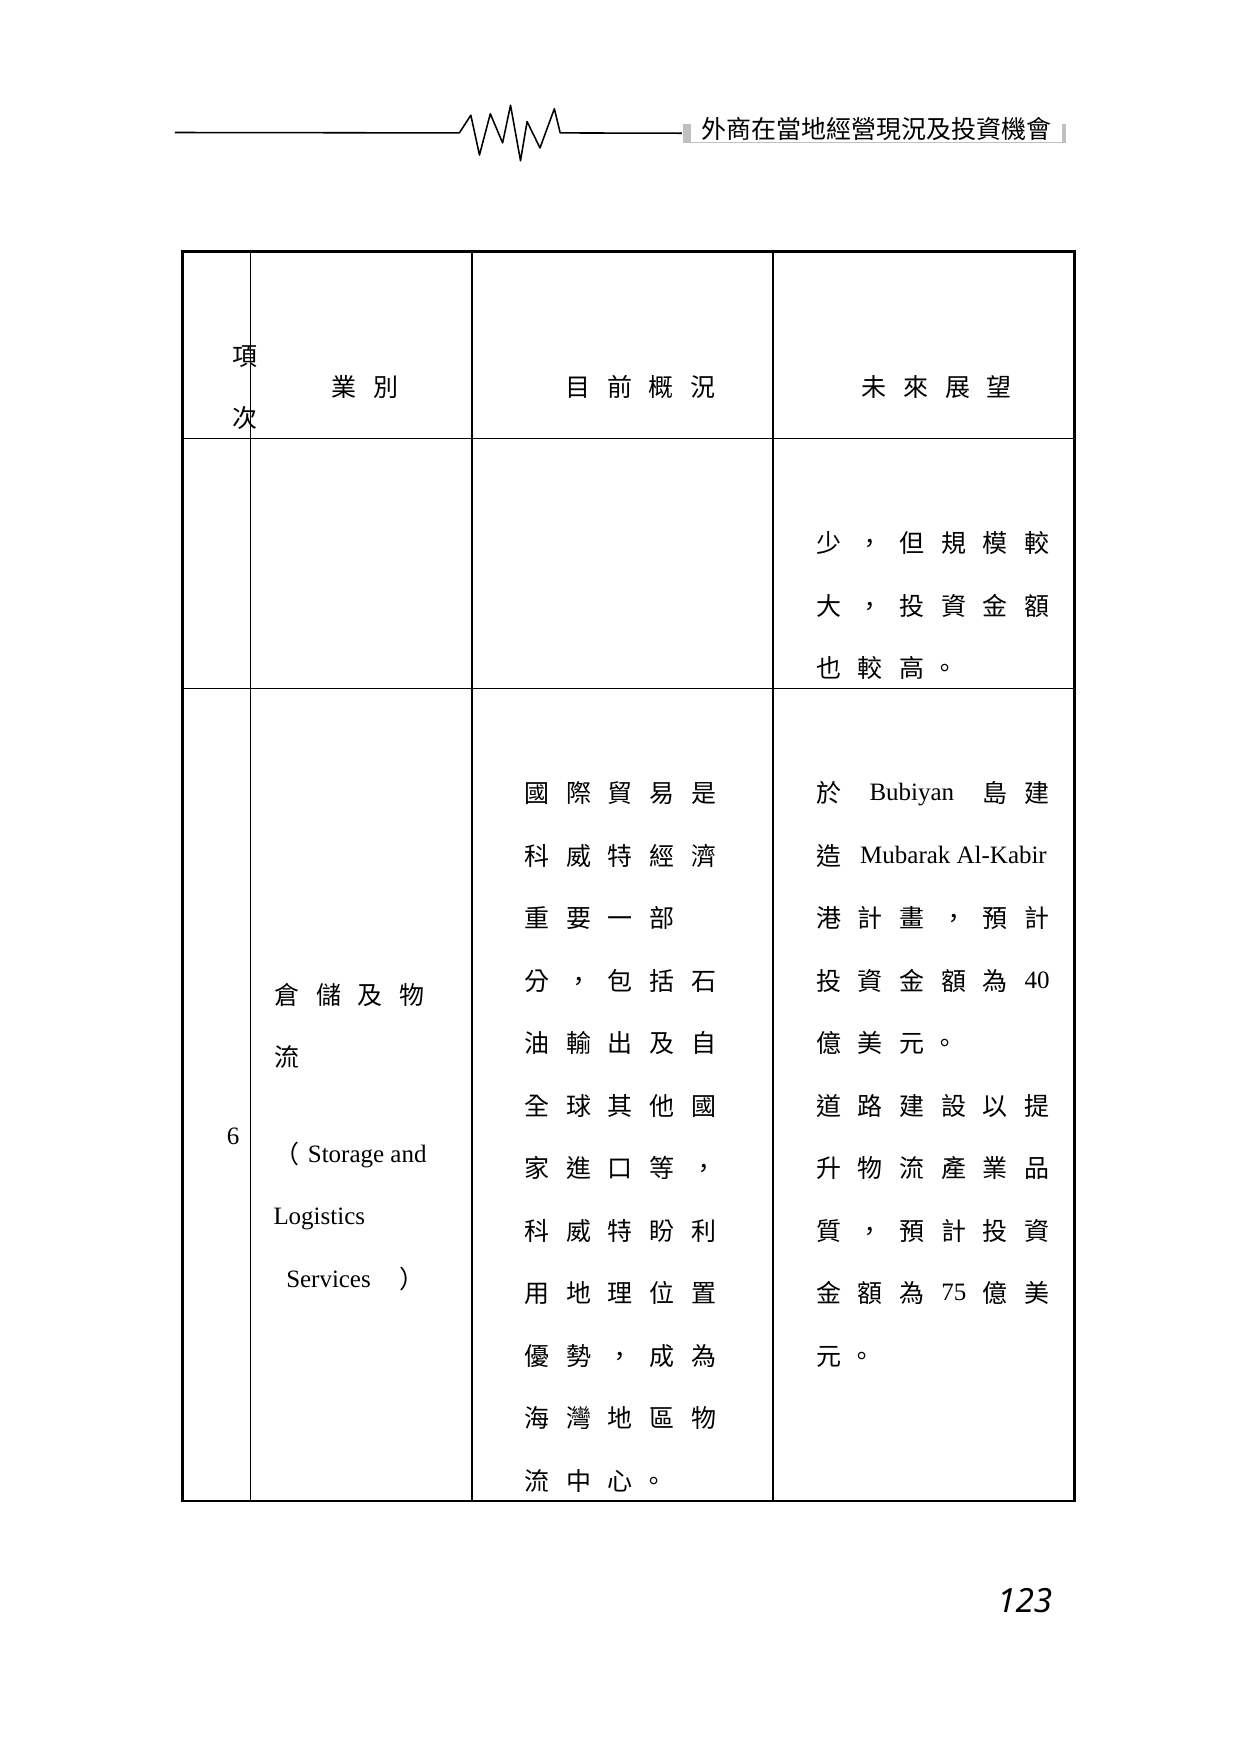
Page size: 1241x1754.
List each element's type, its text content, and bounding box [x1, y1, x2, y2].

table_header 業別 [251, 253, 471, 438]
table_cell 6 [184, 689, 250, 1500]
table_cell 少，但規模較大，投資金額也較高。 [774, 439, 1073, 688]
table_header 項次 [184, 253, 250, 438]
table_header 目前概況 [473, 253, 772, 438]
table_header 未來展望 [774, 253, 1073, 438]
table_cell 國際貿易是科威特經濟重要一部分，包括石油輸出及自全球其他國家進口等，科威特盼利用地理位置優勢，成為海灣地區物流中心。 [473, 689, 772, 1500]
table_cell 於Bubiyan島建造Mubarak Al-Kabir港計畫，預計投資金額為40億美元。 道路建設以提升物流產業品質，預計投資金額為75億美元。 [774, 689, 1073, 1500]
table_cell [251, 439, 471, 688]
table_cell [184, 439, 250, 688]
table_cell 倉儲及物流 （Storage and Logistics Services） [251, 689, 471, 1500]
table_cell [473, 439, 772, 688]
